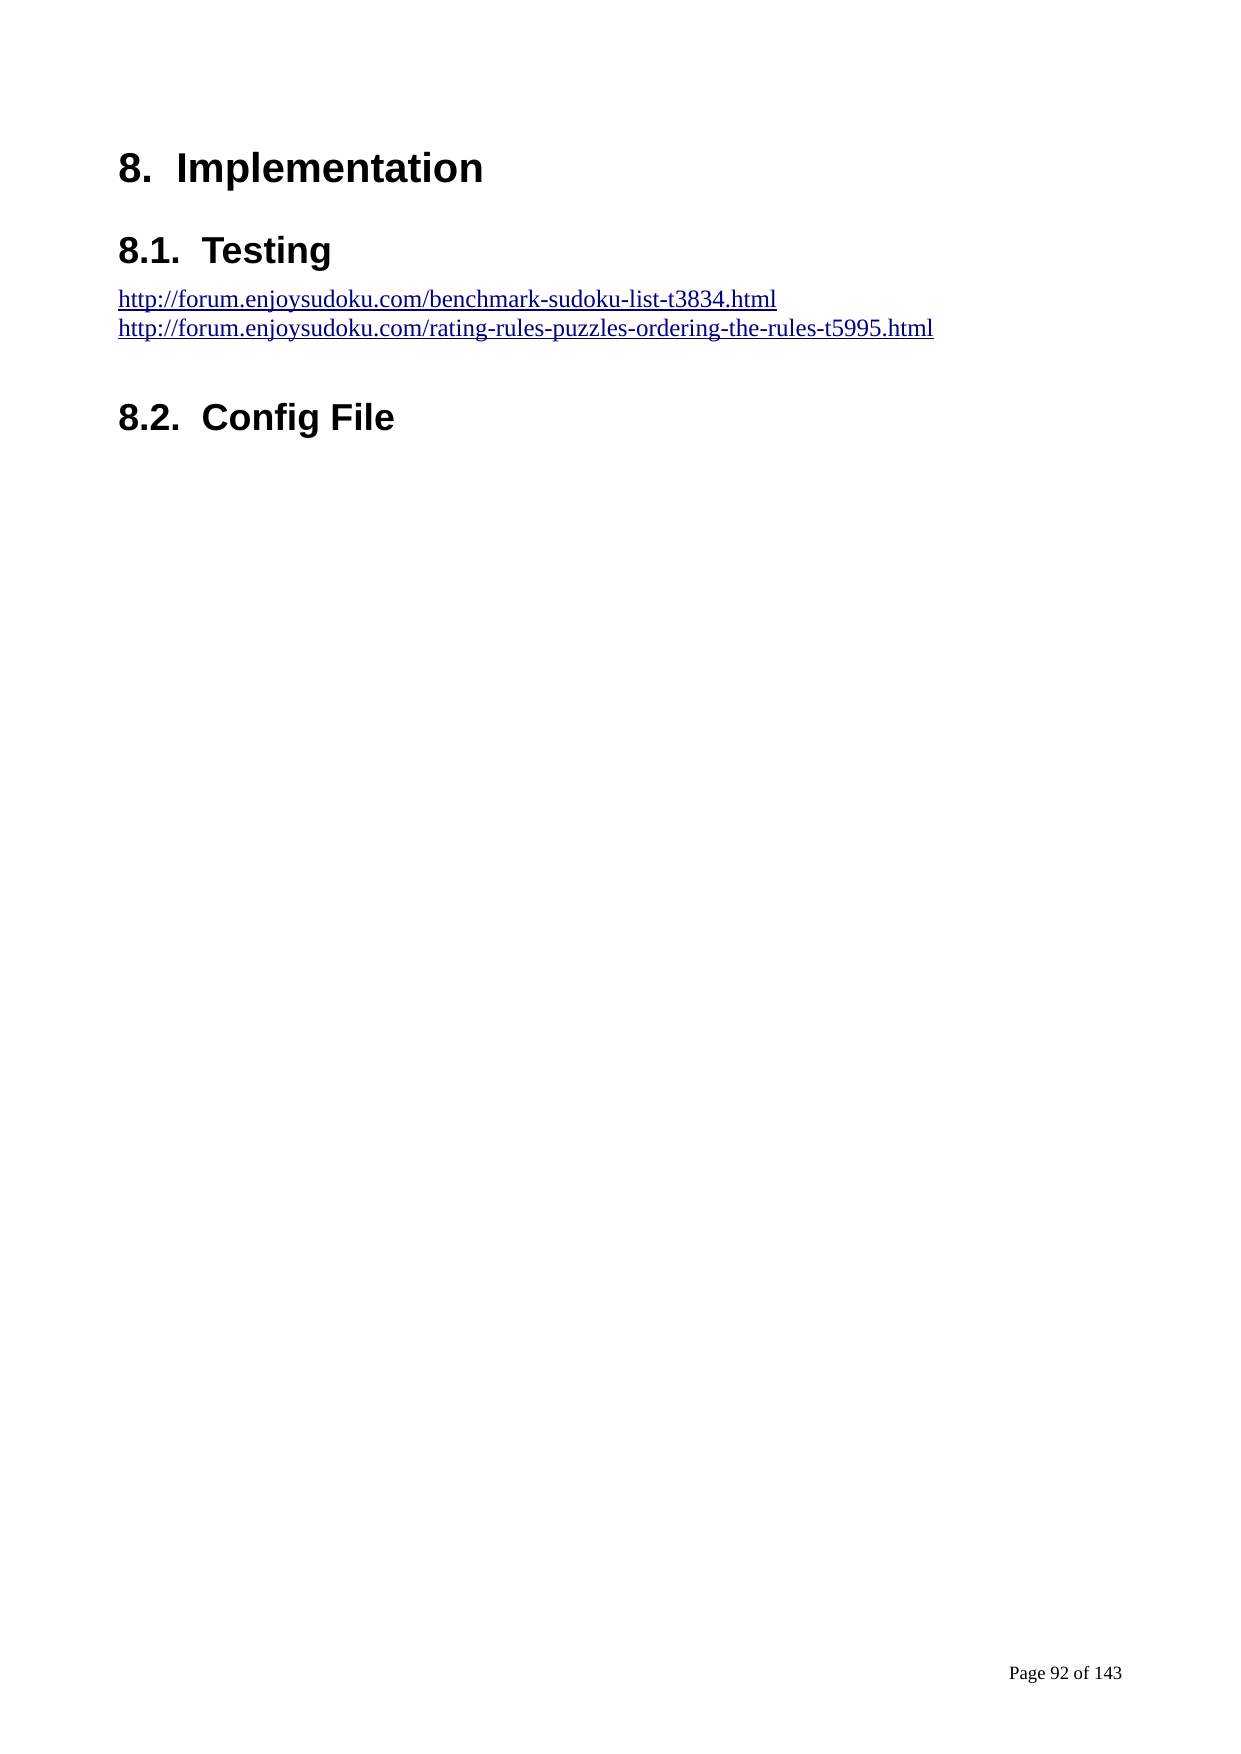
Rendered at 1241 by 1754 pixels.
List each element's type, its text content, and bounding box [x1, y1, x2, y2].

text http://forum.enjoysudoku.com/rating-rules-puzzles-ordering-the-rules-t5995.html [118, 313, 1122, 342]
subtitle Testing [118, 228, 1122, 272]
subtitle Config File [118, 395, 1122, 438]
subtitle Implementation [118, 143, 1122, 191]
text http://forum.enjoysudoku.com/benchmark-sudoku-list-t3834.html [118, 284, 1122, 313]
